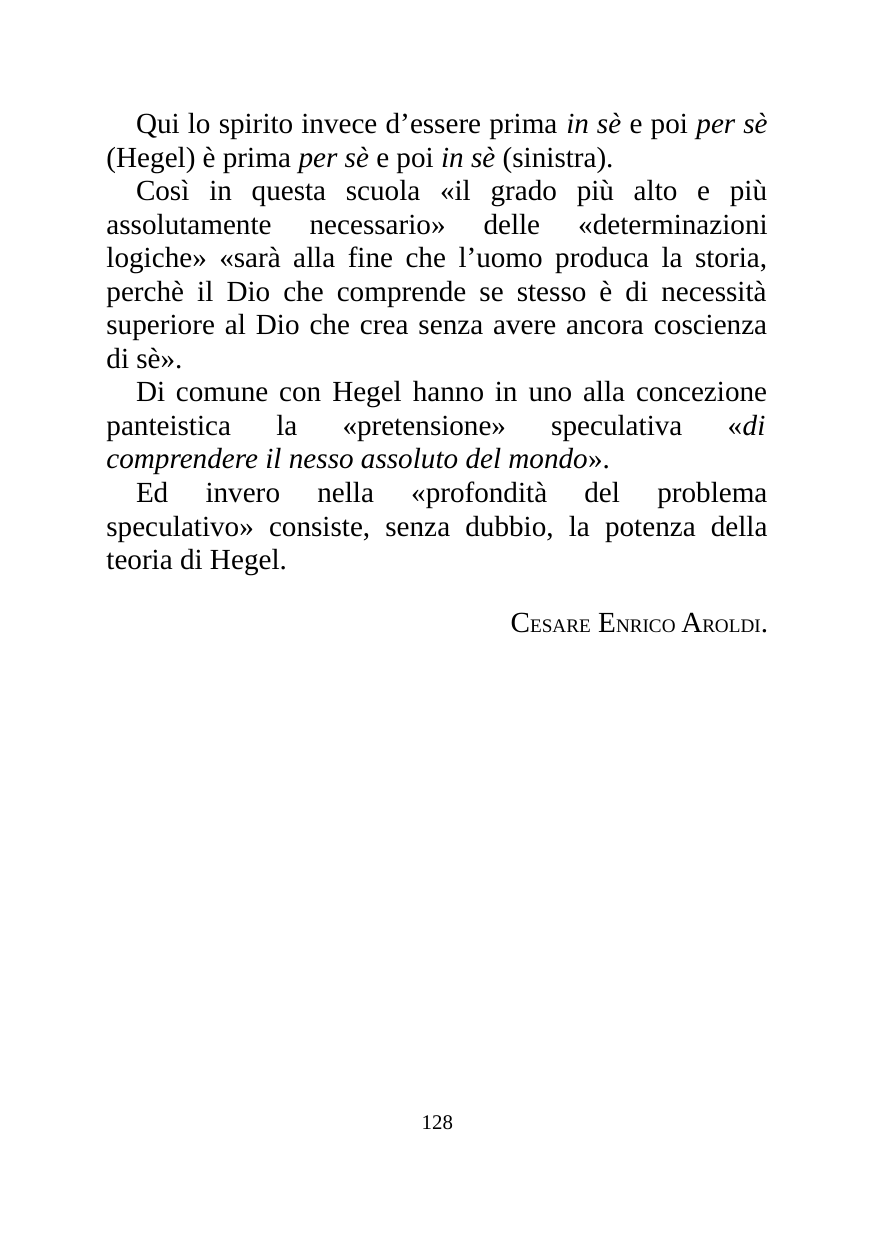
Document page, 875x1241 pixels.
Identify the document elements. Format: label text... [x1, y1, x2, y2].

text Cesare Enrico Aroldi. [106, 605, 768, 639]
text Ed invero nella «profondità del problema speculativo» consiste, senza dubbio, la potenza della teoria di Hegel. [106, 475, 768, 576]
text Di comune con Hegel hanno in uno alla concezione panteistica la «pretensione» speculativa «di comprendere il nesso assoluto del mondo». [106, 374, 768, 475]
text Così in questa scuola «il grado più alto e più assolutamente necessario» delle «determinazioni logiche» «sarà alla fine che l’uomo produca la storia, perchè il Dio che comprende se stesso è di necessità superiore al Dio che crea senza avere ancora coscienza di sè». [106, 173, 768, 374]
text Qui lo spirito invece d’essere prima in sè e poi per sè (Hegel) è prima per sè e poi in sè (sinistra). [106, 106, 768, 173]
